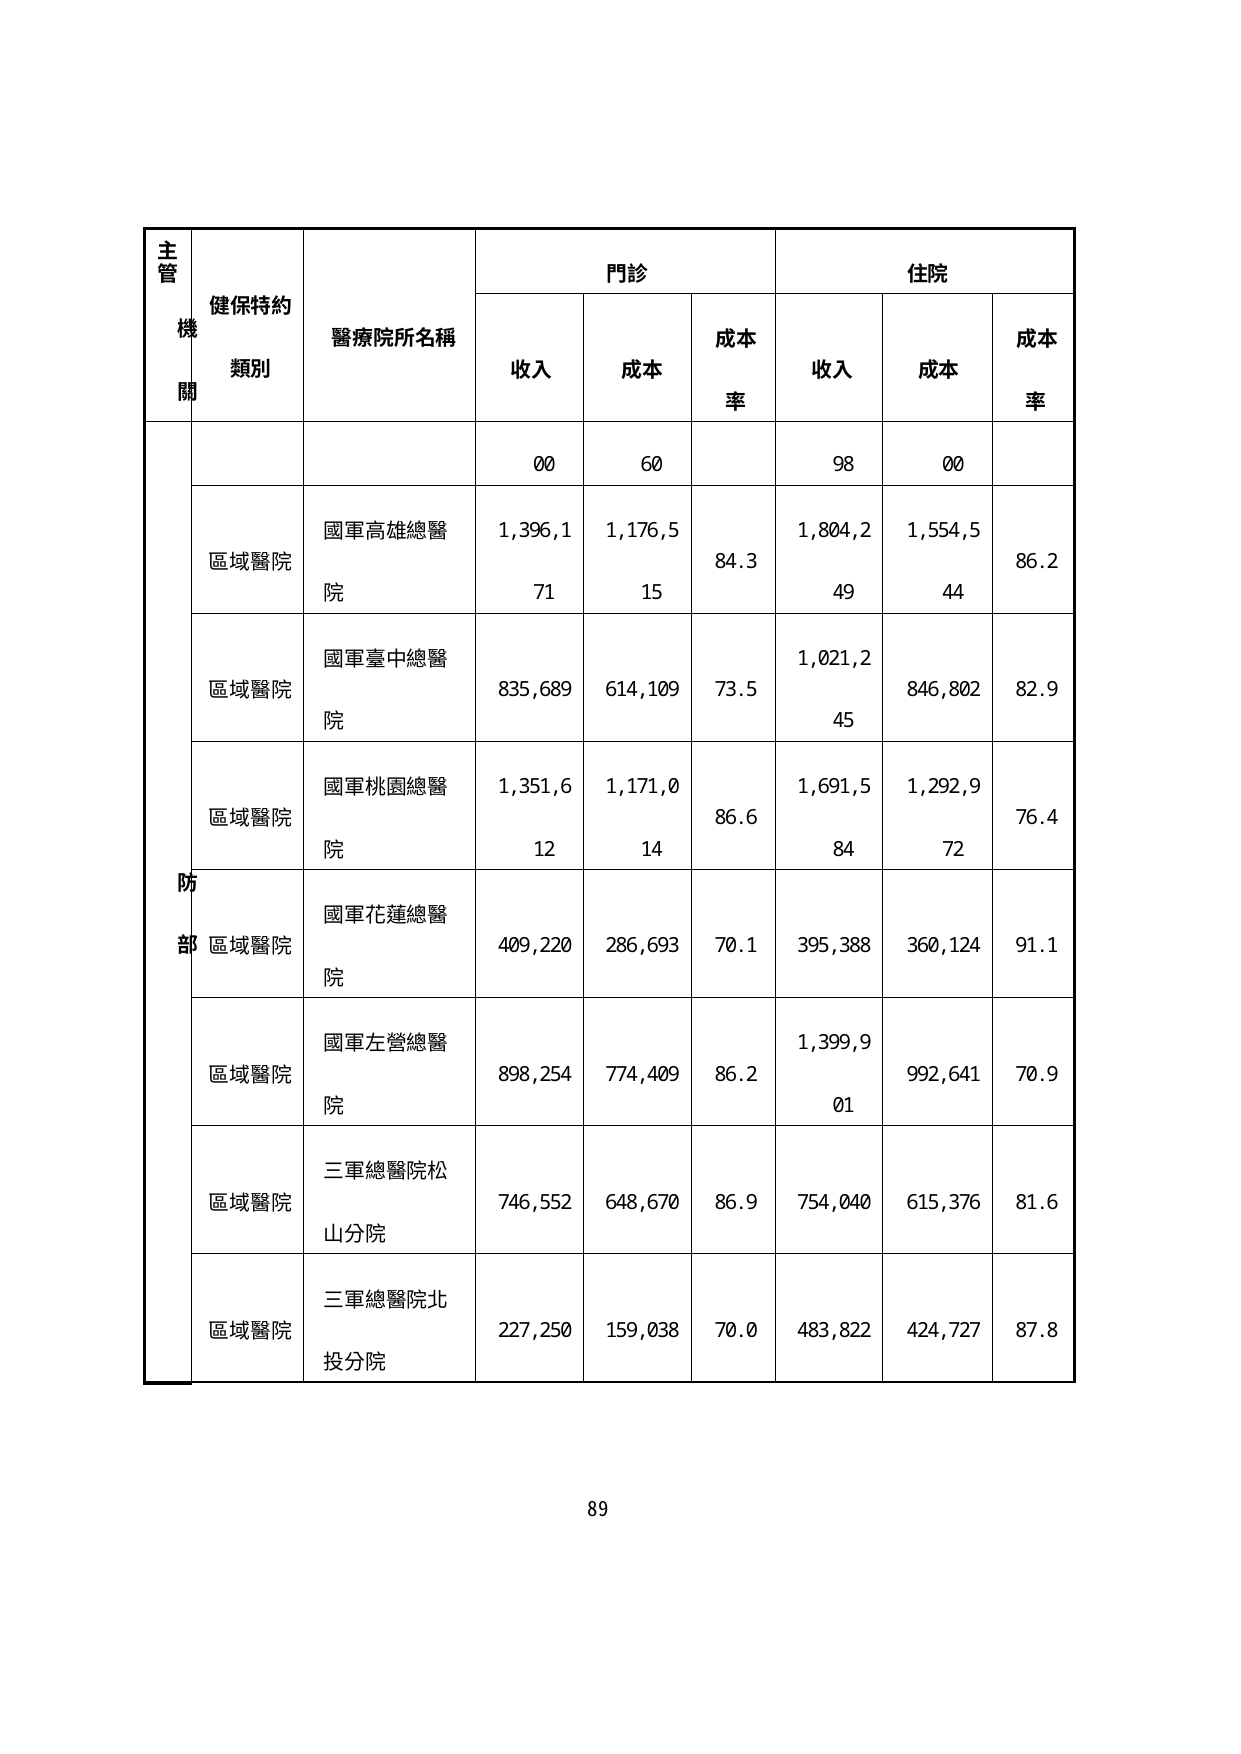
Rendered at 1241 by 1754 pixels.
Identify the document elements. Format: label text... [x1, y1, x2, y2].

table_cell 98 [776, 422, 882, 484]
table_cell 成本 [883, 294, 992, 421]
table_cell 82.9 [993, 614, 1073, 741]
table_cell 區域醫院 [192, 614, 303, 741]
table_cell 醫學中心 [192, 422, 303, 484]
table_cell 1,171,014 [584, 742, 691, 869]
table_cell 國防部 [146, 422, 191, 1381]
table_cell 409,220 [476, 870, 583, 997]
table_cell [993, 422, 1073, 484]
table_cell 1,804,249 [776, 486, 882, 613]
table_cell 區域醫院 [192, 1254, 303, 1381]
table_cell 60 [584, 422, 691, 484]
table_cell [304, 422, 475, 484]
table_cell 三軍總醫院松山分院 [304, 1126, 475, 1253]
table_cell 區域醫院 [192, 742, 303, 869]
table_cell 成本率 [993, 294, 1073, 421]
table_cell 746,552 [476, 1126, 583, 1253]
table_cell 835,689 [476, 614, 583, 741]
table_cell 成本 [584, 294, 691, 421]
table_header 健保特約類別 [192, 230, 303, 421]
table_cell 992,641 [883, 998, 992, 1125]
table_cell 70.0 [692, 1254, 775, 1381]
table_header 主管 機關 [146, 230, 191, 421]
table_cell 區域醫院 [192, 998, 303, 1125]
table_cell 國軍桃園總醫院 [304, 742, 475, 869]
table_cell 754,040 [776, 1126, 882, 1253]
table_cell 1,292,972 [883, 742, 992, 869]
table_cell 81.6 [993, 1126, 1073, 1253]
table_cell 898,254 [476, 998, 583, 1125]
table_cell 774,409 [584, 998, 691, 1125]
table_cell 國軍花蓮總醫院 [304, 870, 475, 997]
table_cell 1,176,515 [584, 486, 691, 613]
table_cell 成本率 [692, 294, 775, 421]
table_cell 86.2 [692, 998, 775, 1125]
table_cell 1,399,901 [776, 998, 882, 1125]
table_cell 73.5 [692, 614, 775, 741]
table_cell 91.1 [993, 870, 1073, 997]
table_cell 483,822 [776, 1254, 882, 1381]
table_cell 70.1 [692, 870, 775, 997]
table_cell 國軍高雄總醫院 [304, 486, 475, 613]
table_cell 86.6 [692, 742, 775, 869]
table_cell 846,802 [883, 614, 992, 741]
table_cell 國軍臺中總醫院 [304, 614, 475, 741]
table_header 醫療院所名稱 [304, 230, 475, 421]
table_cell 84.3 [692, 486, 775, 613]
table_cell 87.8 [993, 1254, 1073, 1381]
table_cell 159,038 [584, 1254, 691, 1381]
table_cell 區域醫院 [192, 486, 303, 613]
table_cell 1,554,544 [883, 486, 992, 613]
table_cell 76.4 [993, 742, 1073, 869]
table_cell 286,693 [584, 870, 691, 997]
table_cell 1,691,584 [776, 742, 882, 869]
table_cell 1,021,245 [776, 614, 882, 741]
table_cell 227,250 [476, 1254, 583, 1381]
table_cell 00 [883, 422, 992, 484]
table_cell 三軍總醫院北投分院 [304, 1254, 475, 1381]
table_cell 00 [476, 422, 583, 484]
table_cell 648,670 [584, 1126, 691, 1253]
table_cell 86.2 [993, 486, 1073, 613]
table_cell 424,727 [883, 1254, 992, 1381]
table_cell 1,351,612 [476, 742, 583, 869]
table_cell [692, 422, 775, 484]
table_cell 1,396,171 [476, 486, 583, 613]
table_cell 國軍左營總醫院 [304, 998, 475, 1125]
table_cell 區域醫院 [192, 1126, 303, 1253]
table_header 住院 [776, 230, 1073, 293]
table_cell 區域醫院 [192, 870, 303, 997]
table_cell 86.9 [692, 1126, 775, 1253]
table_cell 395,388 [776, 870, 882, 997]
table_cell 70.9 [993, 998, 1073, 1125]
table_cell 615,376 [883, 1126, 992, 1253]
table_cell 360,124 [883, 870, 992, 997]
table_cell 614,109 [584, 614, 691, 741]
table_cell 收入 [776, 294, 882, 421]
table_header 門診 [476, 230, 775, 293]
table_cell 收入 [476, 294, 583, 421]
